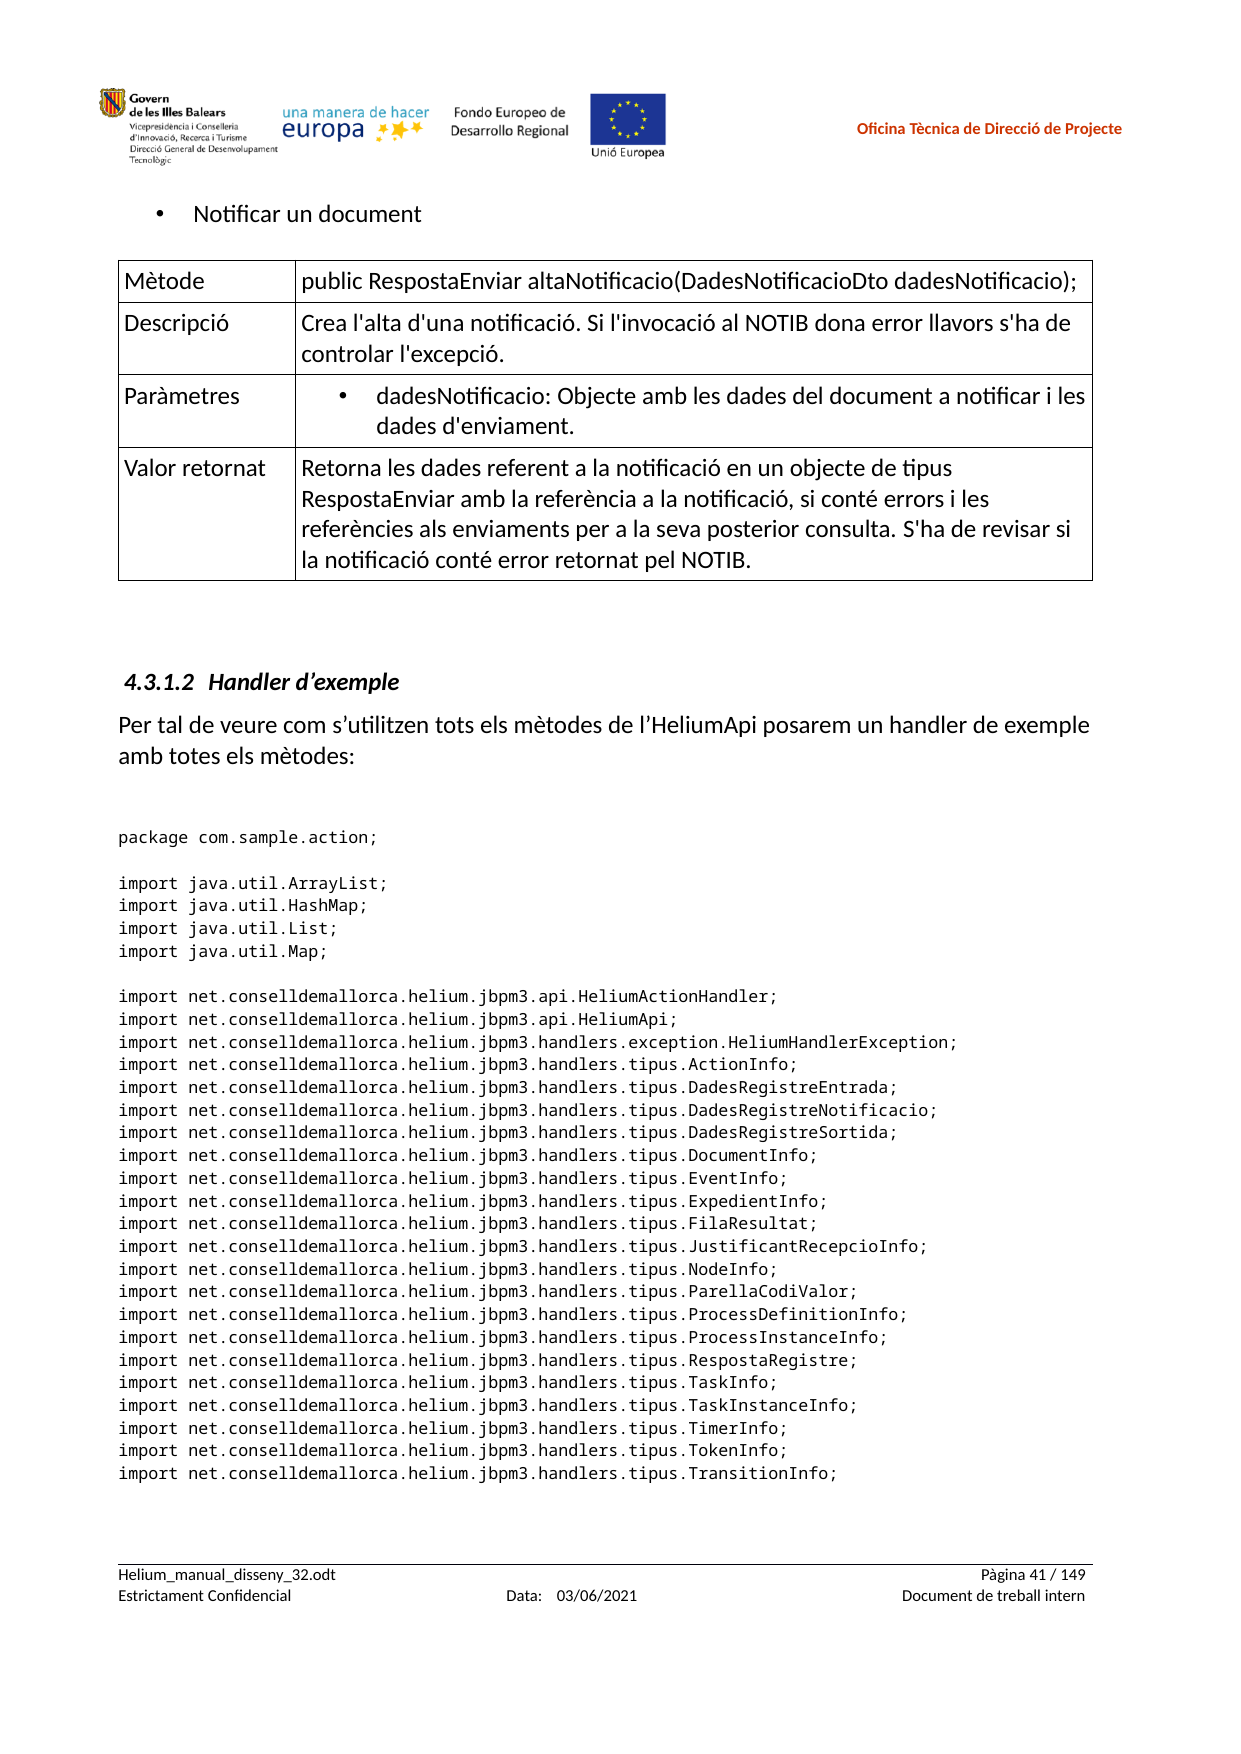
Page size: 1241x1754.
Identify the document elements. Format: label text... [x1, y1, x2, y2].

text import java.util.List; [118, 917, 1122, 939]
text package com.sample.action; [118, 826, 1122, 849]
text import net.conselldemallorca.helium.jbpm3.handlers.tipus.TimerInfo; [118, 1416, 1122, 1439]
text import net.conselldemallorca.helium.jbpm3.handlers.exception.HeliumHandlerException; [118, 1030, 1122, 1053]
text import net.conselldemallorca.helium.jbpm3.handlers.tipus.DadesRegistreEntrada; [118, 1076, 1122, 1098]
text import net.conselldemallorca.helium.jbpm3.handlers.tipus.TransitionInfo; [118, 1462, 1122, 1484]
picture [99, 87, 668, 166]
table_header public RespostaEnviar altaNotificacio(DadesNotificacioDto dadesNotificacio); [296, 261, 1092, 302]
text import java.util.HashMap; [118, 894, 1122, 917]
text import java.util.Map; [118, 939, 1122, 962]
text import net.conselldemallorca.helium.jbpm3.handlers.tipus.NodeInfo; [118, 1257, 1122, 1280]
text import net.conselldemallorca.helium.jbpm3.handlers.tipus.ParellaCodiValor; [118, 1280, 1122, 1303]
text import net.conselldemallorca.helium.jbpm3.handlers.tipus.TaskInfo; [118, 1371, 1122, 1394]
text import net.conselldemallorca.helium.jbpm3.handlers.tipus.RespostaRegistre; [118, 1348, 1122, 1371]
text import net.conselldemallorca.helium.jbpm3.api.HeliumApi; [118, 1008, 1122, 1030]
text import net.conselldemallorca.helium.jbpm3.handlers.tipus.EventInfo; [118, 1167, 1122, 1189]
text import net.conselldemallorca.helium.jbpm3.handlers.tipus.DadesRegistreSortida; [118, 1121, 1122, 1144]
list Notificar un document [156, 198, 1122, 229]
text import net.conselldemallorca.helium.jbpm3.handlers.tipus.ProcessDefinitionInfo; [118, 1303, 1122, 1326]
table_header Mètode [119, 261, 295, 302]
text import net.conselldemallorca.helium.jbpm3.handlers.tipus.JustificantRecepcioInfo; [118, 1235, 1122, 1257]
text import net.conselldemallorca.helium.jbpm3.handlers.tipus.DadesRegistreNotificacio; [118, 1098, 1122, 1121]
text import net.conselldemallorca.helium.jbpm3.handlers.tipus.FilaResultat; [118, 1212, 1122, 1235]
text Per tal de veure com s’utilitzen tots els mètodes de l’HeliumApi posarem un handler de exemple amb totes els mètodes: [118, 709, 1122, 770]
text import net.conselldemallorca.helium.jbpm3.handlers.tipus.ProcessInstanceInfo; [118, 1326, 1122, 1348]
text import net.conselldemallorca.helium.jbpm3.handlers.tipus.DocumentInfo; [118, 1144, 1122, 1167]
text import net.conselldemallorca.helium.jbpm3.handlers.tipus.TokenInfo; [118, 1439, 1122, 1462]
text import net.conselldemallorca.helium.jbpm3.handlers.tipus.ExpedientInfo; [118, 1189, 1122, 1212]
table_cell Paràmetres [119, 375, 295, 447]
table_cell Descripció [119, 303, 295, 374]
table_cell Crea l'alta d'una notificació. Si l'invocació al NOTIB dona error llavors s'ha de controlar l'excepció. [296, 303, 1092, 374]
table_cell Valor retornat [119, 448, 295, 580]
table_cell Retorna les dades referent a la notificació en un objecte de tipus RespostaEnviar amb la referència a la notificació, si conté errors i les referències als enviaments per a la seva posterior consulta. S'ha de revisar si la notificació conté error retornat pel NOTIB. [296, 448, 1092, 580]
text import net.conselldemallorca.helium.jbpm3.handlers.tipus.TaskInstanceInfo; [118, 1394, 1122, 1416]
table_cell dadesNotificacio: Objecte amb les dades del document a notificar i les dades d'enviament. [296, 375, 1092, 447]
text import net.conselldemallorca.helium.jbpm3.handlers.tipus.ActionInfo; [118, 1053, 1122, 1076]
text import java.util.ArrayList; [118, 871, 1122, 894]
subtitle Handler d’exemple [118, 667, 1122, 697]
text import net.conselldemallorca.helium.jbpm3.api.HeliumActionHandler; [118, 985, 1122, 1008]
